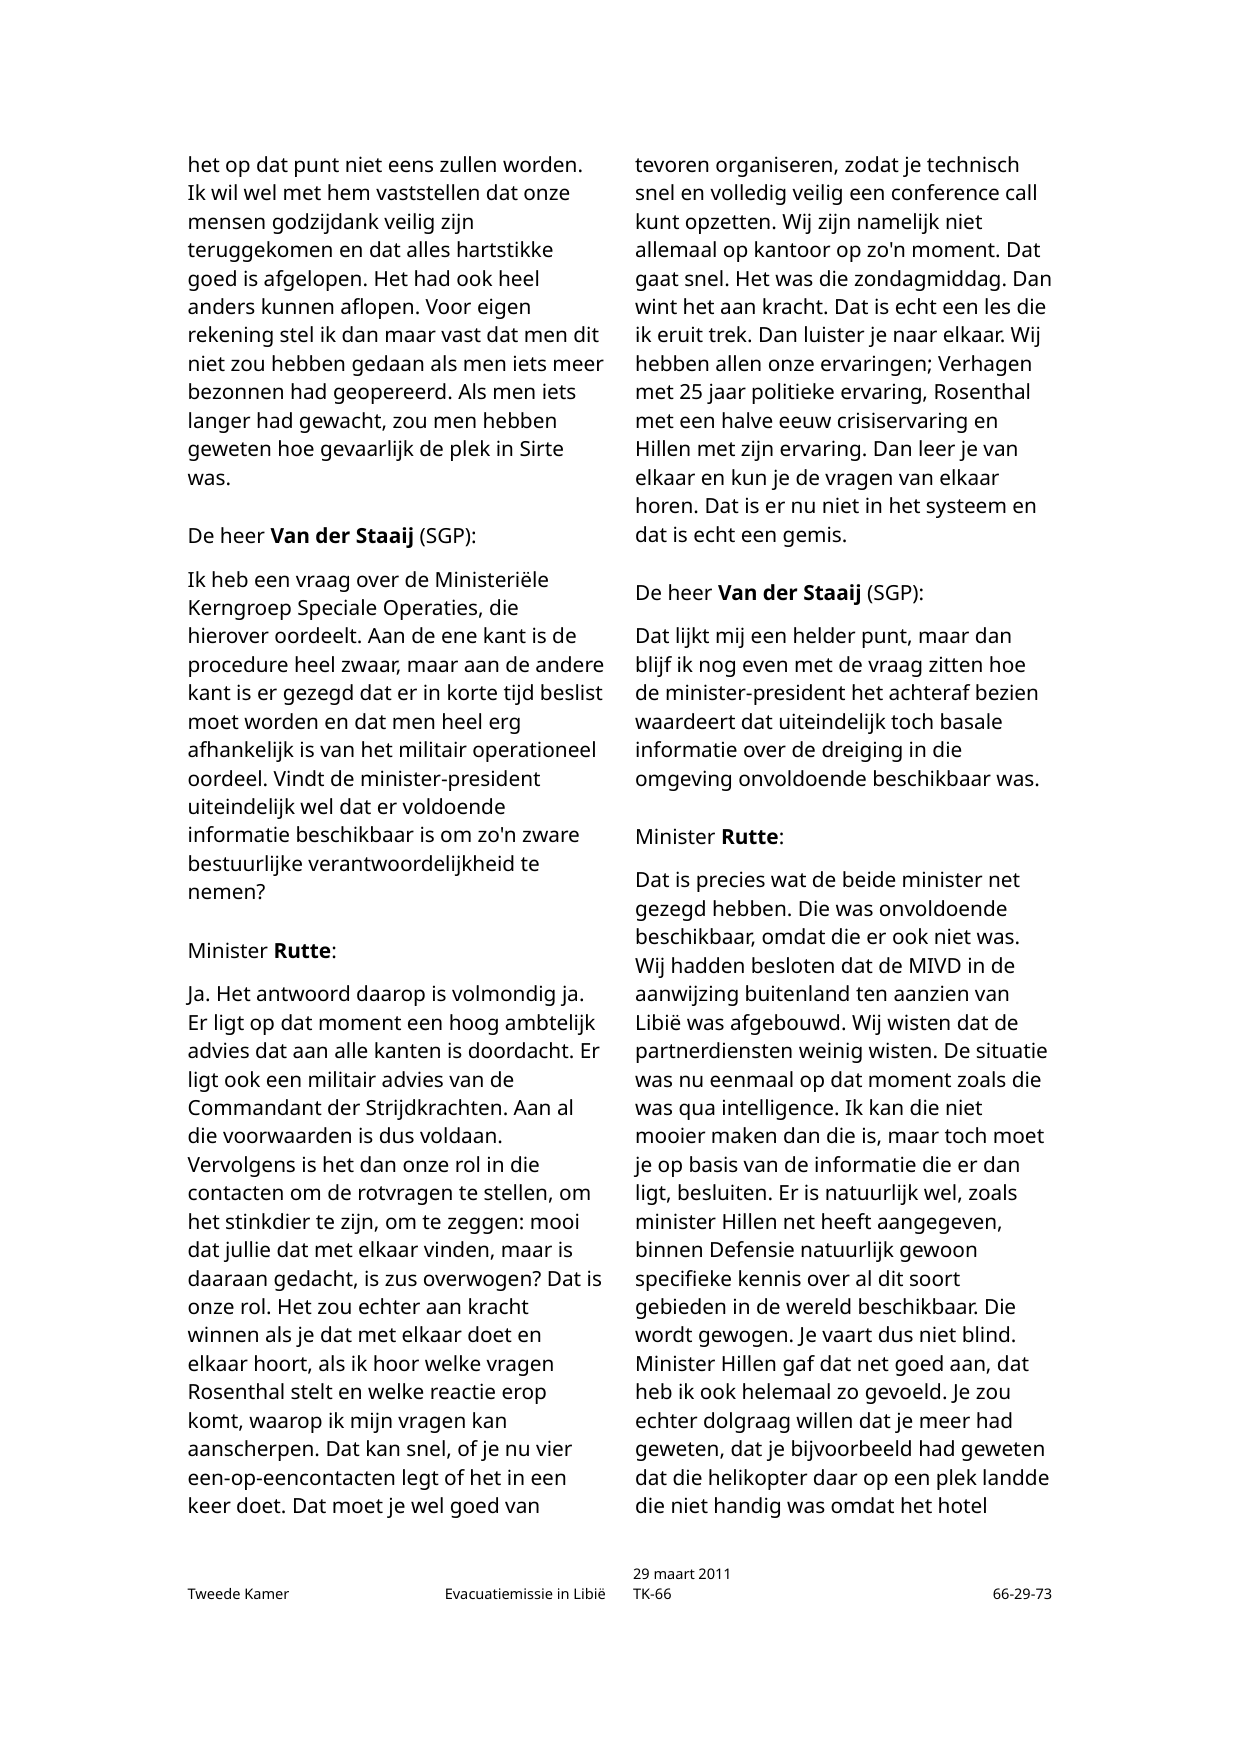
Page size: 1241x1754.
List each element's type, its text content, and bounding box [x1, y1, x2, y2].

text Minister Rutte: [187, 936, 605, 964]
text het op dat punt niet eens zullen worden. Ik wil wel met hem vaststellen dat onze mensen godzijdank veilig zijn teruggekomen en dat alles hartstikke goed is afgelopen. Het had ook heel anders kunnen aflopen. Voor eigen rekening stel ik dan maar vast dat men dit niet zou hebben gedaan als men iets meer bezonnen had geopereerd. Als men iets langer had gewacht, zou men hebben geweten hoe gevaarlijk de plek in Sirte was. [187, 150, 605, 491]
text Ik heb een vraag over de Ministeriële Kerngroep Speciale Operaties, die hierover oordeelt. Aan de ene kant is de procedure heel zwaar, maar aan de andere kant is er gezegd dat er in korte tijd beslist moet worden en dat men heel erg afhankelijk is van het militair operationeel oordeel. Vindt de minister-president uiteindelijk wel dat er voldoende informatie beschikbaar is om zo'n zware bestuurlijke verantwoordelijkheid te nemen? [187, 565, 605, 906]
text Ja. Het antwoord daarop is volmondig ja. Er ligt op dat moment een hoog ambtelijk advies dat aan alle kanten is doordacht. Er ligt ook een militair advies van de Commandant der Strijdkrachten. Aan al die voorwaarden is dus voldaan. Vervolgens is het dan onze rol in die contacten om de rotvragen te stellen, om het stinkdier te zijn, om te zeggen: mooi dat jullie dat met elkaar vinden, maar is daaraan gedacht, is zus overwogen? Dat is onze rol. Het zou echter aan kracht winnen als je dat met elkaar doet en elkaar hoort, als ik hoor welke vragen Rosenthal stelt en welke reactie erop komt, waarop ik mijn vragen kan aanscherpen. Dat kan snel, of je nu vier een-op-eencontacten legt of het in een keer doet. Dat moet je wel goed van [187, 979, 605, 1520]
text Minister Rutte: [635, 822, 1053, 851]
text Dat lijkt mij een helder punt, maar dan blijf ik nog even met de vraag zitten hoe de minister-president het achteraf bezien waardeert dat uiteindelijk toch basale informatie over de dreiging in die omgeving onvoldoende beschikbaar was. [635, 622, 1053, 792]
text Dat is precies wat de beide minister net gezegd hebben. Die was onvoldoende beschikbaar, omdat die er ook niet was. Wij hadden besloten dat de MIVD in de aanwijzing buitenland ten aanzien van Libië was afgebouwd. Wij wisten dat de partnerdiensten weinig wisten. De situatie was nu eenmaal op dat moment zoals die was qua intelligence. Ik kan die niet mooier maken dan die is, maar toch moet je op basis van de informatie die er dan ligt, besluiten. Er is natuurlijk wel, zoals minister Hillen net heeft aangegeven, binnen Defensie natuurlijk gewoon specifieke kennis over al dit soort gebieden in de wereld beschikbaar. Die wordt gewogen. Je vaart dus niet blind. Minister Hillen gaf dat net goed aan, dat heb ik ook helemaal zo gevoeld. Je zou echter dolgraag willen dat je meer had geweten, dat je bijvoorbeeld had geweten dat die helikopter daar op een plek landde die niet handig was omdat het hotel [635, 866, 1053, 1520]
text tevoren organiseren, zodat je technisch snel en volledig veilig een conference call kunt opzetten. Wij zijn namelijk niet allemaal op kantoor op zo'n moment. Dat gaat snel. Het was die zondagmiddag. Dan wint het aan kracht. Dat is echt een les die ik eruit trek. Dan luister je naar elkaar. Wij hebben allen onze ervaringen; Verhagen met 25 jaar politieke ervaring, Rosenthal met een halve eeuw crisiservaring en Hillen met zijn ervaring. Dan leer je van elkaar en kun je de vragen van elkaar horen. Dat is er nu niet in het systeem en dat is echt een gemis. [635, 150, 1053, 548]
text De heer Van der Staaij (SGP): [187, 521, 605, 550]
text De heer Van der Staaij (SGP): [635, 578, 1053, 607]
